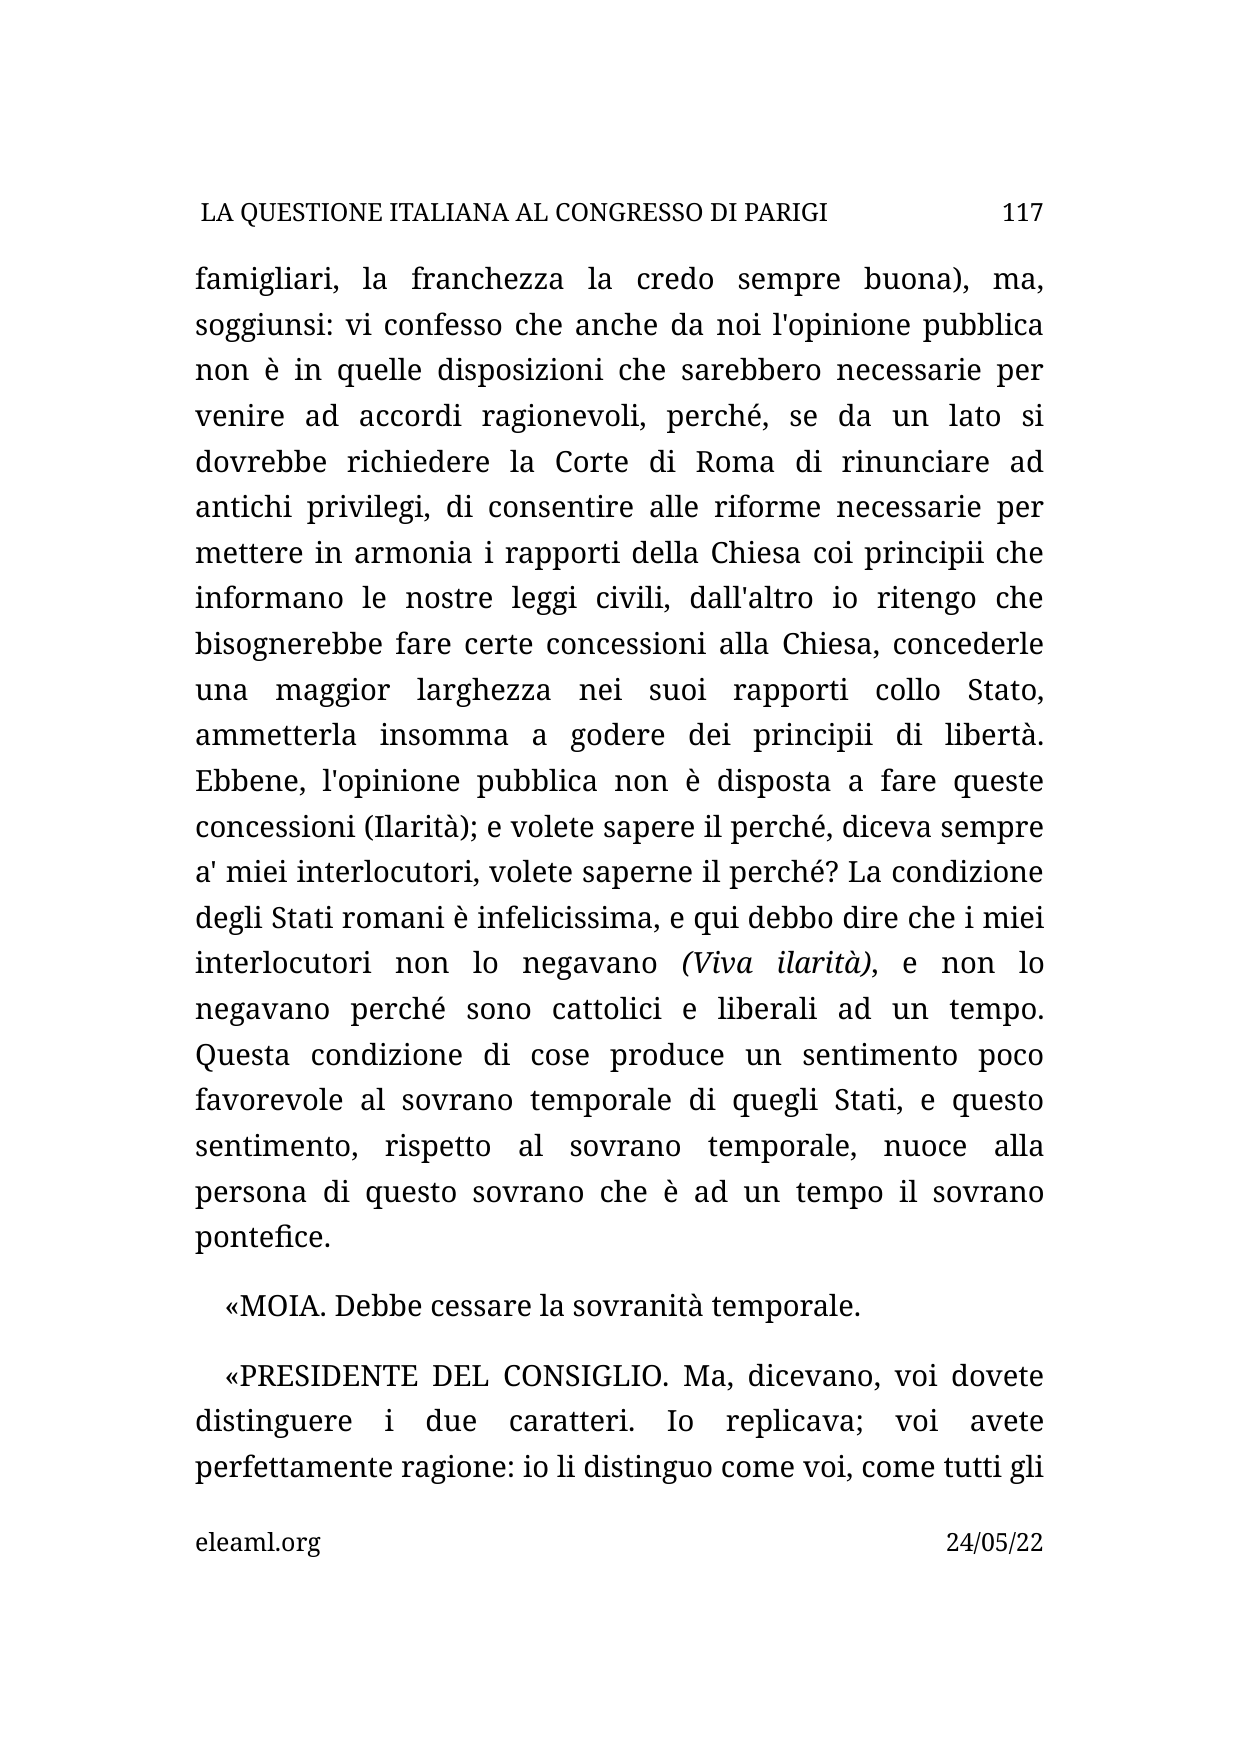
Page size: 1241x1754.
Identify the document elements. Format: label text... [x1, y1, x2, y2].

text famigliari, la franchezza la credo sempre buona), ma, soggiunsi: vi confesso che anche da noi l'opinione pubblica non è in quelle disposizioni che sarebbero necessarie per venire ad accordi ragionevoli, perché, se da un lato si dovrebbe richiedere la Corte di Roma di rinunciare ad antichi privilegi, di consentire alle riforme necessarie per mettere in armonia i rapporti della Chiesa coi principii che informano le nostre leggi civili, dall'altro io ritengo che bisognerebbe fare certe concessioni alla Chiesa, concederle una maggior larghezza nei suoi rapporti collo Stato, ammetterla insomma a godere dei principii di libertà. Ebbene, l'opinione pubblica non è disposta a fare queste concessioni (Ilarità); e volete sapere il perché, diceva sempre a' miei interlocutori, volete saperne il perché? La condizione degli Stati romani è infelicissima, e qui debbo dire che i miei interlocutori non lo negavano (Viva ilarità), e non lo negavano perché sono cattolici e liberali ad un tempo. Questa condizione di cose produce un sentimento poco favorevole al sovrano temporale di quegli Stati, e questo sentimento, rispetto al sovrano temporale, nuoce alla persona di questo sovrano che è ad un tempo il sovrano pontefice. [195, 258, 1045, 1256]
text «MOIA. Debbe cessare la sovranità temporale. [195, 1286, 1045, 1325]
text «PRESIDENTE DEL CONSIGLIO. Ma, dicevano, voi dovete distinguere i due caratteri. Io replicava; voi avete perfettamente ragione: io li distinguo come voi, come tutti gli [195, 1355, 1045, 1486]
